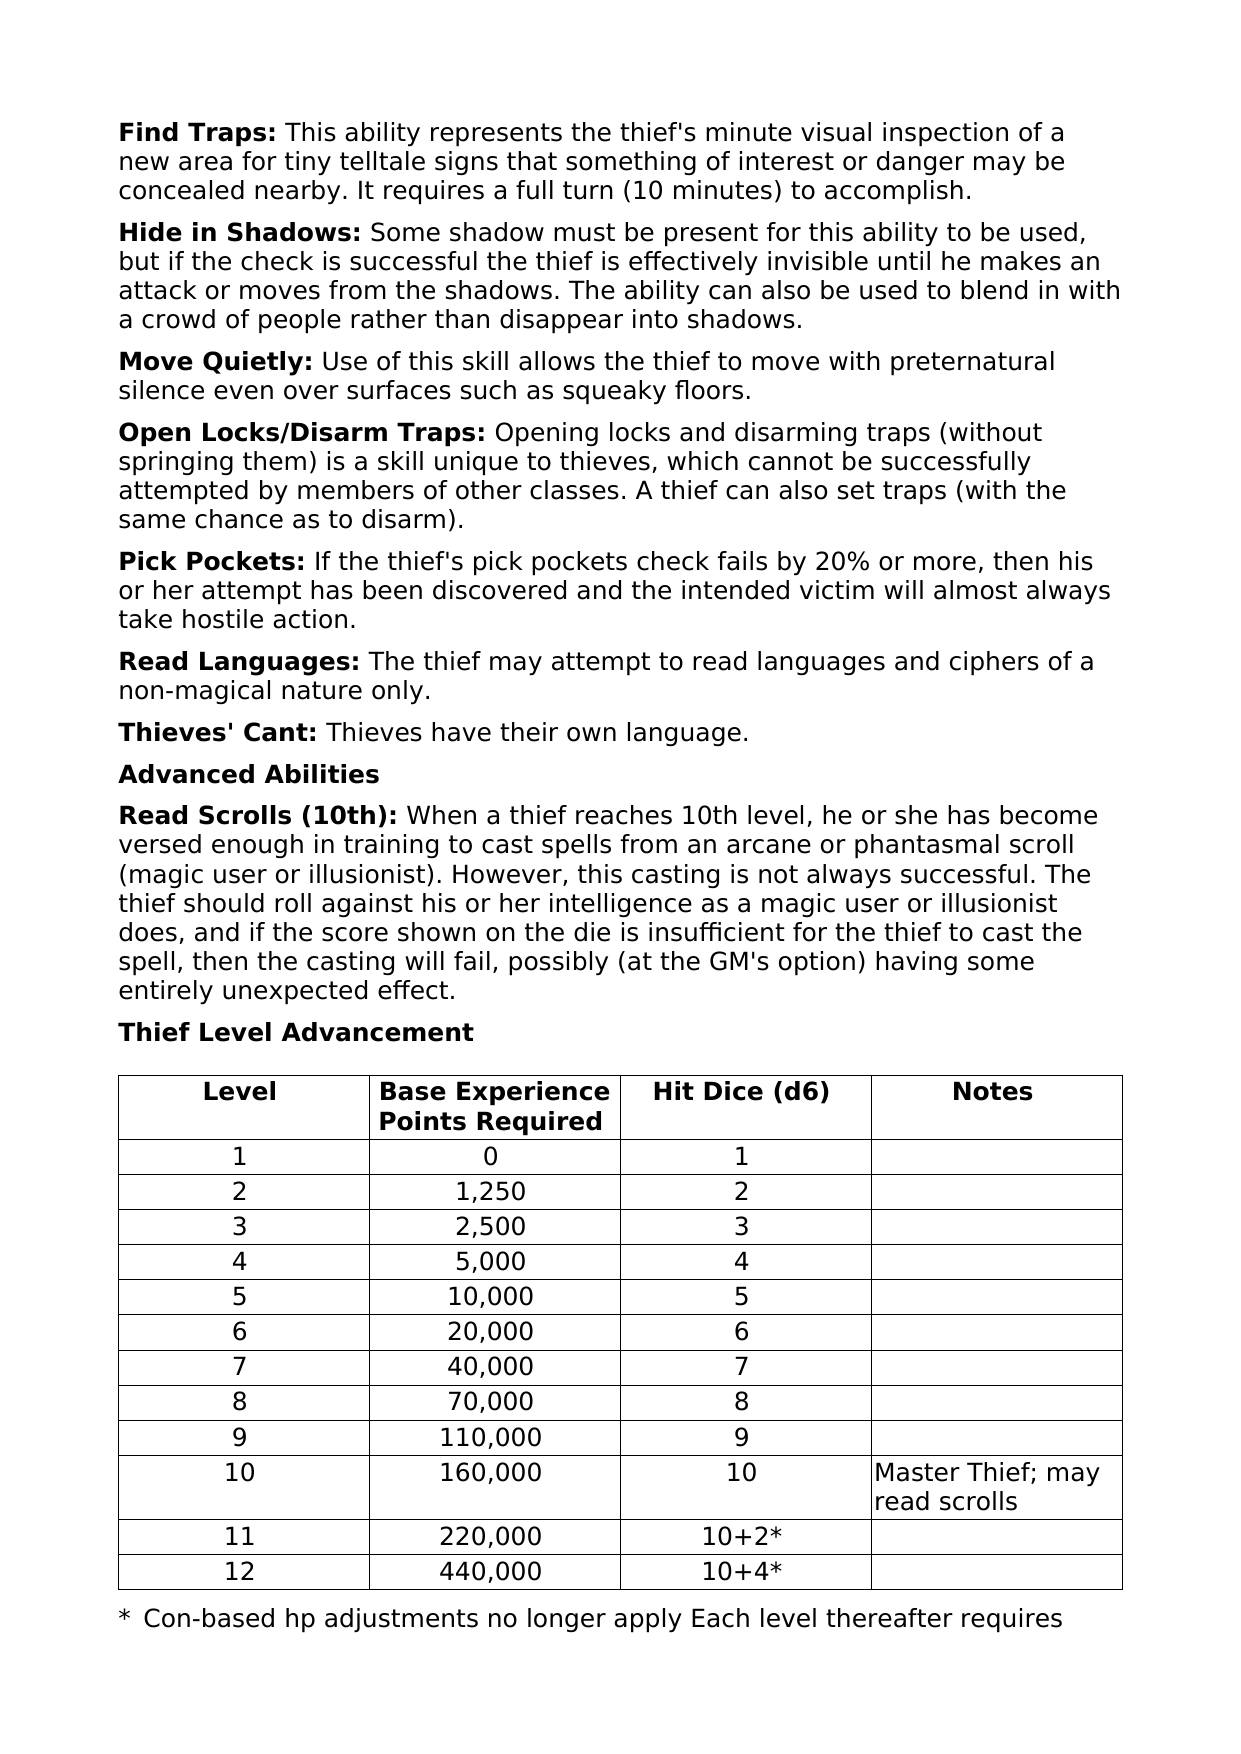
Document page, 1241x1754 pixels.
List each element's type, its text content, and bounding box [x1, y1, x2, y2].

table_cell 12 [119, 1555, 369, 1589]
table_cell 0 [370, 1140, 620, 1174]
table_header Notes [872, 1076, 1122, 1139]
table_header Base Experience Points Required [370, 1076, 620, 1139]
table_cell 2 [119, 1175, 369, 1209]
table_cell 220,000 [370, 1520, 620, 1554]
text Read Scrolls (10th): When a thief reaches 10th level, he or she has become versed enough in training to cast spells from an arcane or phantasmal scroll (magic user or illusionist). However, this casting is not always successful. The thief should roll against his or her intelligence as a magic user or illusionist does, and if the score shown on the die is insufficient for the thief to cast the spell, then the casting will fail, possibly (at the GM's option) having some entirely unexpected effect. [118, 801, 1122, 1006]
table_cell 9 [119, 1421, 369, 1455]
table_cell 10 [119, 1456, 369, 1519]
table_cell 2,500 [370, 1210, 620, 1244]
table_header Hit Dice (d6) [621, 1076, 871, 1139]
table_cell 40,000 [370, 1351, 620, 1384]
text Find Traps: This ability represents the thief's minute visual inspection of a new area for tiny telltale signs that something of interest or danger may be concealed nearby. It requires a full turn (10 minutes) to accomplish. [118, 118, 1122, 206]
table_cell [872, 1351, 1122, 1384]
table_cell 4 [621, 1245, 871, 1279]
table_cell [872, 1140, 1122, 1174]
table_cell 160,000 [370, 1456, 620, 1519]
table_cell [872, 1421, 1122, 1455]
table_cell 10+2* [621, 1520, 871, 1554]
table_cell [872, 1386, 1122, 1420]
table_cell 7 [621, 1351, 871, 1384]
text Open Locks/Disarm Traps: Opening locks and disarming traps (without springing them) is a skill unique to thieves, which cannot be successfully attempted by members of other classes. A thief can also set traps (with the same chance as to disarm). [118, 418, 1122, 535]
table_cell 3 [119, 1210, 369, 1244]
table_cell 10 [621, 1456, 871, 1519]
table_cell 5 [621, 1280, 871, 1314]
table_cell 2 [621, 1175, 871, 1209]
table_cell 3 [621, 1210, 871, 1244]
table_cell 1 [621, 1140, 871, 1174]
table_cell Master Thief; may read scrolls [872, 1456, 1122, 1519]
table_cell 6 [621, 1315, 871, 1349]
text Move Quietly: Use of this skill allows the thief to move with preternatural silence even over surfaces such as squeaky floors. [118, 347, 1122, 406]
table_cell [872, 1520, 1122, 1554]
table_cell 20,000 [370, 1315, 620, 1349]
table_cell [872, 1175, 1122, 1209]
table_cell 5,000 [370, 1245, 620, 1279]
table_cell 6 [119, 1315, 369, 1349]
table_cell [872, 1210, 1122, 1244]
text Hide in Shadows: Some shadow must be present for this ability to be used, but if the check is successful the thief is effectively invisible until he makes an attack or moves from the shadows. The ability can also be used to blend in with a crowd of people rather than disappear into shadows. [118, 218, 1122, 335]
table_cell 7 [119, 1351, 369, 1384]
text Thief Level Advancement [118, 1018, 1122, 1047]
table_cell 8 [621, 1386, 871, 1420]
table_cell [872, 1245, 1122, 1279]
table_cell 440,000 [370, 1555, 620, 1589]
text * Con-based hp adjustments no longer apply Each level thereafter requires [118, 1604, 1122, 1633]
table_cell 10+4* [621, 1555, 871, 1589]
table_cell 1,250 [370, 1175, 620, 1209]
table_cell [872, 1555, 1122, 1589]
table_cell 11 [119, 1520, 369, 1554]
text Pick Pockets: If the thief's pick pockets check fails by 20% or more, then his or her attempt has been discovered and the intended victim will almost always take hostile action. [118, 547, 1122, 635]
table_cell 10,000 [370, 1280, 620, 1314]
table_header Level [119, 1076, 369, 1139]
table_cell [872, 1315, 1122, 1349]
text Thieves' Cant: Thieves have their own language. [118, 718, 1122, 747]
table_cell 5 [119, 1280, 369, 1314]
table_cell 110,000 [370, 1421, 620, 1455]
table_cell 4 [119, 1245, 369, 1279]
table_cell [872, 1280, 1122, 1314]
table_cell 9 [621, 1421, 871, 1455]
table_cell 70,000 [370, 1386, 620, 1420]
text Advanced Abilities [118, 760, 1122, 789]
table_cell 1 [119, 1140, 369, 1174]
text Read Languages: The thief may attempt to read languages and ciphers of a non-magical nature only. [118, 647, 1122, 706]
table_cell 8 [119, 1386, 369, 1420]
